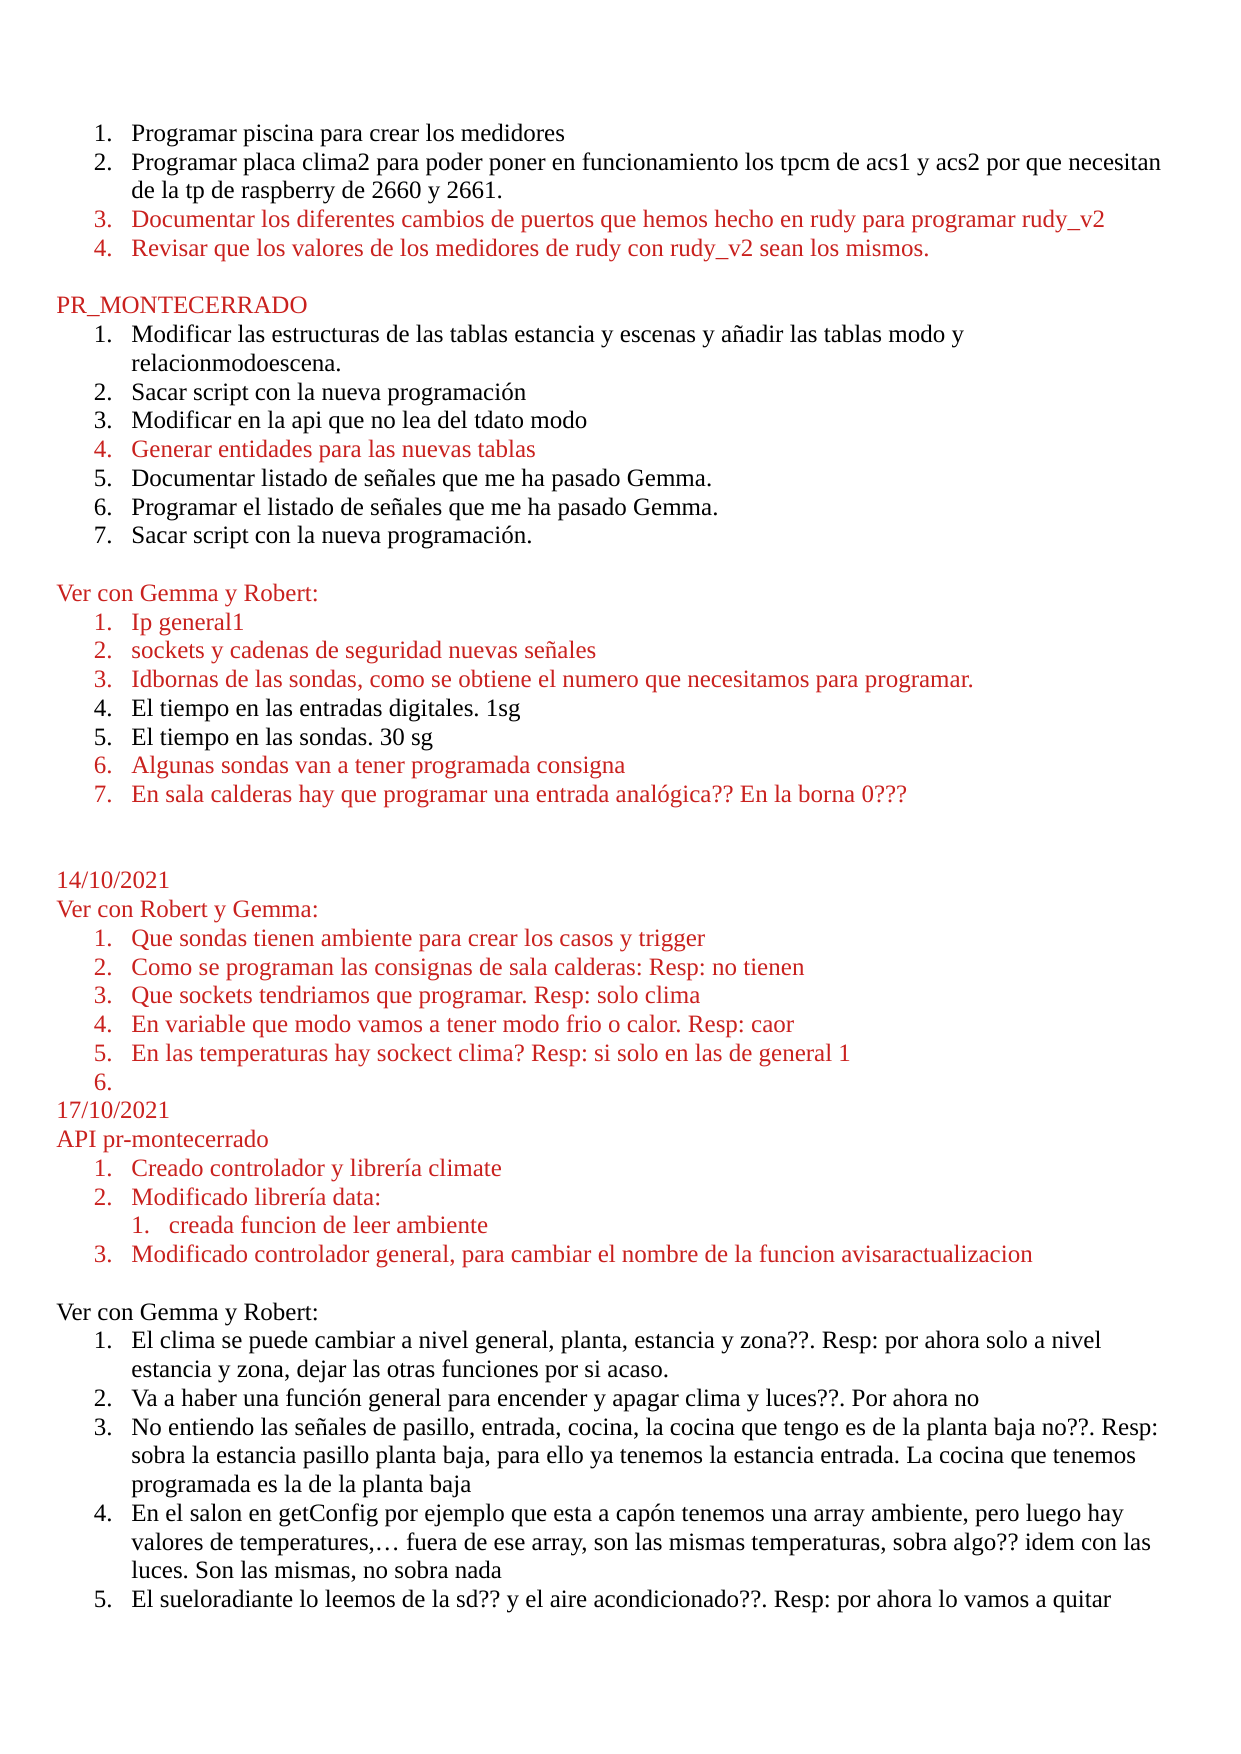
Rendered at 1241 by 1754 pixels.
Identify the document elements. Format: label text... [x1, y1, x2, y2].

list El clima se puede cambiar a nivel general, planta, estancia y zona??. Resp: por ahora solo a nivel estancia y zona, dejar las otras funciones por si acaso. [94, 1326, 1167, 1383]
list Sacar script con la nueva programación. [94, 521, 1167, 549]
text 14/10/2021 [56, 866, 1167, 894]
list Programar placa clima2 para poder poner en funcionamiento los tpcm de acs1 y acs2 por que necesitan de la tp de raspberry de 2660 y 2661. [94, 147, 1167, 204]
list Modificado librería data: [94, 1182, 1167, 1211]
list No entiendo las señales de pasillo, entrada, cocina, la cocina que tengo es de la planta baja no??. Resp: sobra la estancia pasillo planta baja, para ello ya tenemos la estancia entrada. La cocina que tenemos programada es la de la planta baja [94, 1412, 1167, 1498]
list El tiempo en las sondas. 30 sg [94, 722, 1167, 751]
text PR_MONTECERRADO [56, 291, 1167, 319]
text 17/10/2021 [56, 1096, 1167, 1124]
list Va a haber una función general para encender y apagar clima y luces??. Por ahora no [94, 1383, 1167, 1412]
list Programar piscina para crear los medidores [94, 118, 1167, 147]
list Sacar script con la nueva programación [94, 377, 1167, 406]
list Modificar en la api que no lea del tdato modo [94, 406, 1167, 434]
text API pr-montecerrado [56, 1124, 1167, 1153]
list Generar entidades para las nuevas tablas [94, 434, 1167, 463]
list creada funcion de leer ambiente [131, 1211, 1167, 1239]
list Creado controlador y librería climate [94, 1153, 1167, 1182]
list Modificado controlador general, para cambiar el nombre de la funcion avisaractualizacion [94, 1239, 1167, 1268]
text Ver con Gemma y Robert: [56, 578, 1167, 607]
list Idbornas de las sondas, como se obtiene el numero que necesitamos para programar. [94, 664, 1167, 693]
list Ip general1 [94, 607, 1167, 636]
text Ver con Gemma y Robert: [56, 1297, 1167, 1326]
list El sueloradiante lo leemos de la sd?? y el aire acondicionado??. Resp: por ahora lo vamos a quitar [94, 1584, 1167, 1613]
list Algunas sondas van a tener programada consigna [94, 751, 1167, 779]
list Programar el listado de señales que me ha pasado Gemma. [94, 492, 1167, 521]
text Ver con Robert y Gemma: [56, 894, 1167, 923]
list sockets y cadenas de seguridad nuevas señales [94, 636, 1167, 664]
list Modificar las estructuras de las tablas estancia y escenas y añadir las tablas modo y relacionmodoescena. [94, 319, 1167, 377]
list En variable que modo vamos a tener modo frio o calor. Resp: caor [94, 1009, 1167, 1038]
list En sala calderas hay que programar una entrada analógica?? En la borna 0??? [94, 779, 1167, 808]
list Documentar listado de señales que me ha pasado Gemma. [94, 463, 1167, 492]
list En el salon en getConfig por ejemplo que esta a capón tenemos una array ambiente, pero luego hay valores de temperatures,… fuera de ese array, son las mismas temperaturas, sobra algo?? idem con las luces. Son las mismas, no sobra nada [94, 1498, 1167, 1584]
list Que sockets tendriamos que programar. Resp: solo clima [94, 981, 1167, 1009]
list Que sondas tienen ambiente para crear los casos y trigger [94, 923, 1167, 952]
list Como se programan las consignas de sala calderas: Resp: no tienen [94, 952, 1167, 981]
list En las temperaturas hay sockect clima? Resp: si solo en las de general 1 [94, 1038, 1167, 1067]
list El tiempo en las entradas digitales. 1sg [94, 693, 1167, 722]
list Revisar que los valores de los medidores de rudy con rudy_v2 sean los mismos. [94, 233, 1167, 262]
list Documentar los diferentes cambios de puertos que hemos hecho en rudy para programar rudy_v2 [94, 204, 1167, 233]
